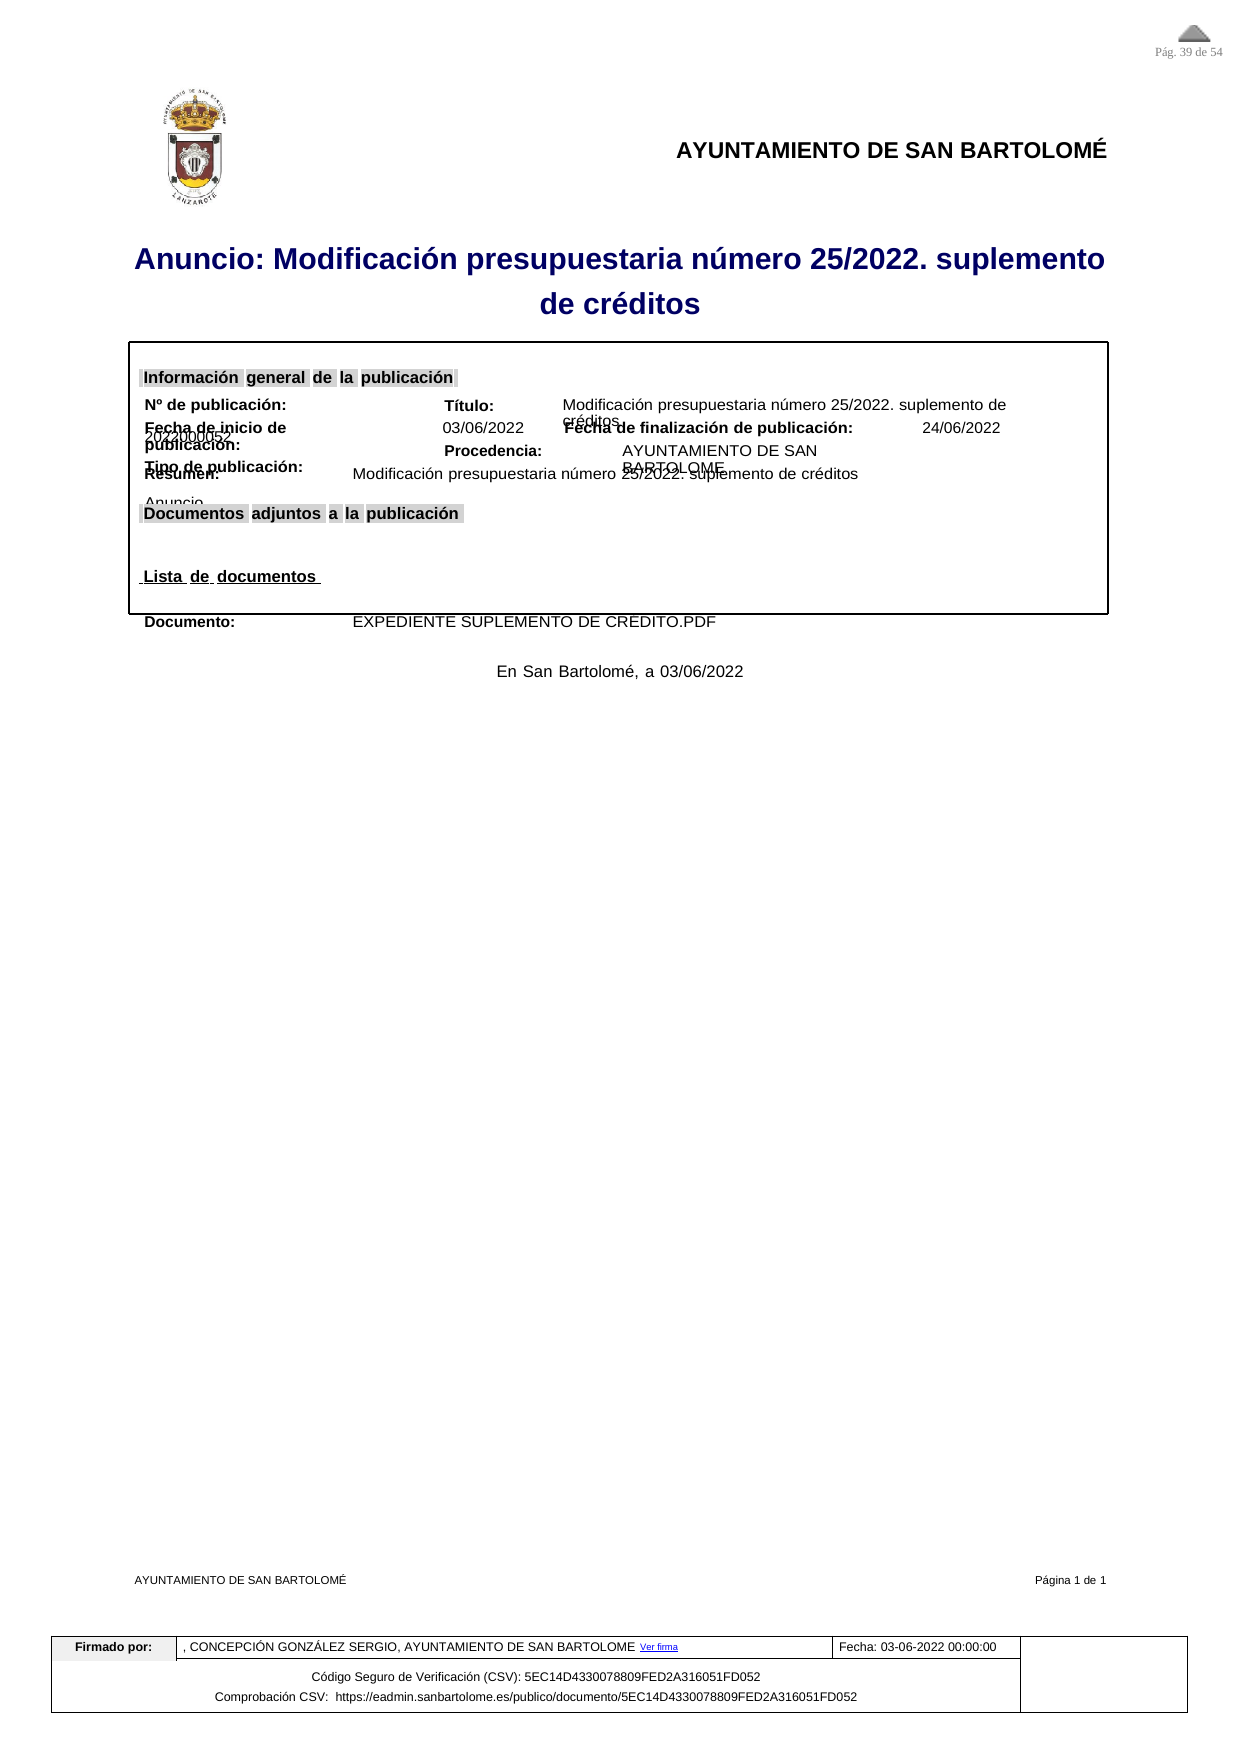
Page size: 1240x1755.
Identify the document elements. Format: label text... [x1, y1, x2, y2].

subtitle AYUNTAMIENTO DE SAN BARTOLOMÉ [676, 137, 1235, 164]
picture [1177, 25, 1211, 42]
table_cell Código Seguro de Verificación (CSV): 5EC14D4330078809FED2A316051FD052 Comprobación CSV: https://eadmin.sanbartolome.es/publico/documento/5EC14D4330078809FED2A316051FD052 [52, 1659, 1020, 1712]
table_header [1021, 1637, 1187, 1712]
table_header Firmado por: [52, 1637, 176, 1658]
picture [130, 71, 261, 224]
text Anuncio: Modificación presupuestaria número 25/2022. suplemento de créditos [132, 241, 1108, 321]
table_header Fecha: 03-06-2022 00:00:00 [833, 1637, 1020, 1658]
text En San Bartolomé, a 03/06/2022 [132, 661, 1108, 681]
text AYUNTAMIENTO DE SAN BARTOLOMÉ Página 1 de 1 [134, 1574, 1235, 1587]
table_header , CONCEPCIÓN GONZÁLEZ SERGIO, AYUNTAMIENTO DE SAN BARTOLOME Ver firma [177, 1637, 832, 1658]
